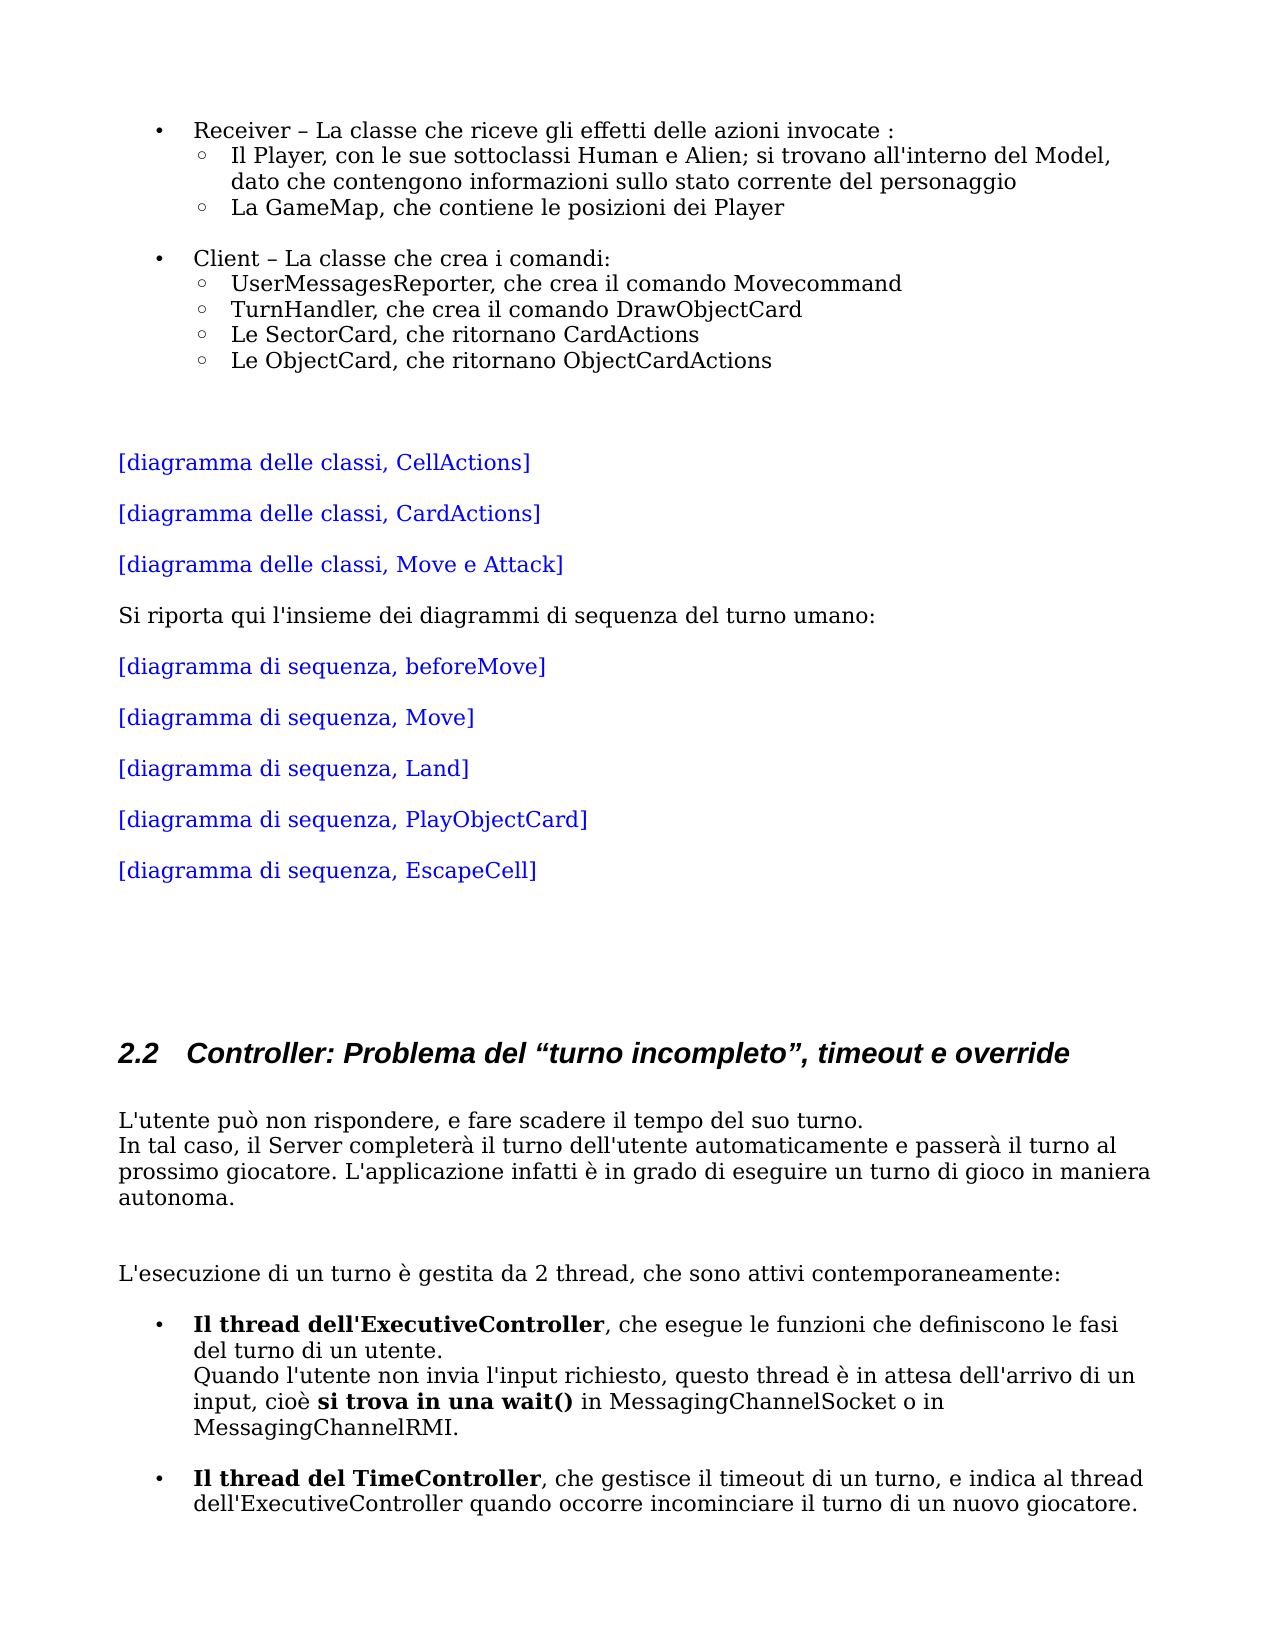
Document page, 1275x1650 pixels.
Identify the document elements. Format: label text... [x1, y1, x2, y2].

text [diagramma delle classi, CellActions] [118, 450, 1157, 475]
list Receiver – La classe che riceve gli effetti delle azioni invocate : [156, 118, 1157, 144]
list Le SectorCard, che ritornano CardActions [193, 322, 1157, 348]
text [diagramma di sequenza, EscapeCell] [118, 858, 1157, 884]
list La GameMap, che contiene le posizioni dei Player [193, 195, 1157, 220]
list Il thread del TimeController, che gestisce il timeout di un turno, e indica al thread dell'ExecutiveController quando occorre incominciare il turno di un nuovo giocatore. [156, 1466, 1157, 1517]
text [diagramma delle classi, Move e Attack] [118, 552, 1157, 577]
text L'utente può non rispondere, e fare scadere il tempo del suo turno. [118, 1108, 1157, 1134]
text [diagramma delle classi, CardActions] [118, 501, 1157, 526]
list UserMessagesReporter, che crea il comando Movecommand [193, 271, 1157, 297]
subtitle Controller: Problema del “turno incompleto”, timeout e override [118, 1036, 1157, 1070]
text In tal caso, il Server completerà il turno dell'utente automaticamente e passerà il turno al prossimo giocatore. L'applicazione infatti è in grado di eseguire un turno di gioco in maniera autonoma. [118, 1134, 1157, 1210]
text [diagramma di sequenza, Move] [118, 705, 1157, 731]
list Le ObjectCard, che ritornano ObjectCardActions [193, 348, 1157, 373]
text [diagramma di sequenza, beforeMove] [118, 654, 1157, 679]
text [diagramma di sequenza, Land] [118, 756, 1157, 782]
text [diagramma di sequenza, PlayObjectCard] [118, 807, 1157, 833]
text Quando l'utente non invia l'input richiesto, questo thread è in attesa dell'arrivo di un input, cioè si trova in una wait() in MessagingChannelSocket o in MessagingChannelRMI. [118, 1363, 1157, 1440]
list TurnHandler, che crea il comando DrawObjectCard [193, 297, 1157, 322]
list Client – La classe che crea i comandi: [156, 246, 1157, 271]
text Si riporta qui l'insieme dei diagrammi di sequenza del turno umano: [118, 603, 1157, 628]
text L'esecuzione di un turno è gestita da 2 thread, che sono attivi contemporaneamente: [118, 1261, 1157, 1287]
list Il Player, con le sue sottoclassi Human e Alien; si trovano all'interno del Model, dato che contengono informazioni sullo stato corrente del personaggio [193, 144, 1157, 195]
list Il thread dell'ExecutiveController, che esegue le funzioni che definiscono le fasi del turno di un utente. [156, 1312, 1157, 1363]
